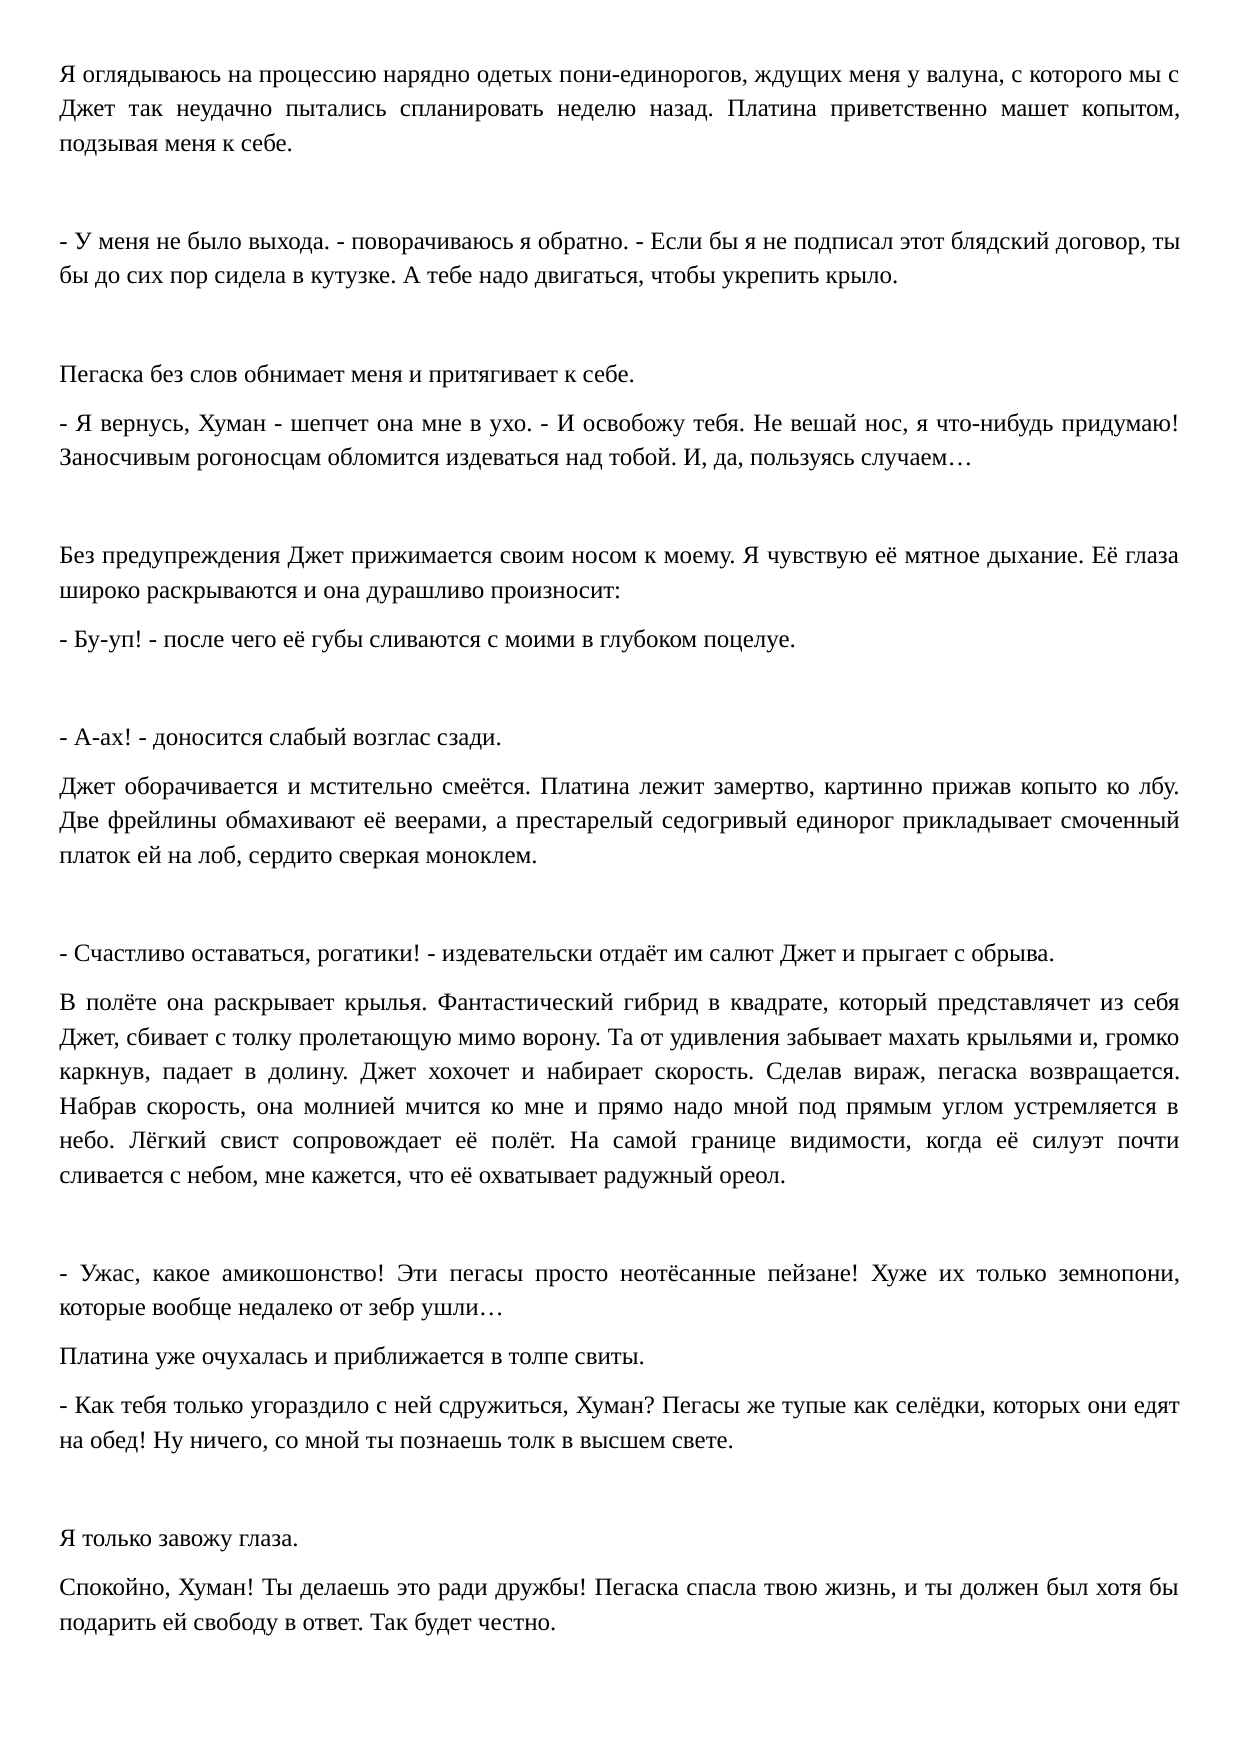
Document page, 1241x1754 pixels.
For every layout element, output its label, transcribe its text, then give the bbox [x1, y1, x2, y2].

text - А-ах! - доносится слабый возглас сзади. [59, 722, 1181, 751]
text - У меня не было выхода. - поворачиваюсь я обратно. - Если бы я не подписал этот блядский договор, ты бы до сих пор сидела в кутузке. А тебе надо двигаться, чтобы укрепить крыло. [59, 226, 1181, 289]
text Спокойно, Хуман! Ты делаешь это ради дружбы! Пегаска спасла твою жизнь, и ты должен был хотя бы подарить ей свободу в ответ. Так будет честно. [59, 1572, 1181, 1635]
text Пегаска без слов обнимает меня и притягивает к себе. [59, 359, 1181, 387]
text Я только завожу глаза. [59, 1523, 1181, 1552]
text Джет оборачивается и мстительно смеётся. Платина лежит замертво, картинно прижав копыто ко лбу. Две фрейлины обмахивают её веерами, а престарелый седогривый единорог прикладывает смоченный платок ей на лоб, сердито сверкая моноклем. [59, 771, 1181, 869]
text - Бу-уп! - после чего её губы сливаются с моими в глубоком поцелуе. [59, 624, 1181, 653]
text - Счастливо оставаться, рогатики! - издевательски отдаёт им салют Джет и прыгает с обрыва. [59, 938, 1181, 967]
text Платина уже очухалась и приближается в толпе свиты. [59, 1341, 1181, 1370]
text Без предупреждения Джет прижимается своим носом к моему. Я чувствую её мятное дыхание. Её глаза широко раскрываются и она дурашливо произносит: [59, 540, 1181, 604]
text Я оглядываюсь на процессию нарядно одетых пони-единорогов, ждущих меня у валуна, с которого мы с Джет так неудачно пытались спланировать неделю назад. Платина приветственно машет копытом, подзывая меня к себе. [59, 59, 1181, 157]
text - Как тебя только угораздило с ней сдружиться, Хуман? Пегасы же тупые как селёдки, которых они едят на обед! Ну ничего, со мной ты познаешь толк в высшем свете. [59, 1390, 1181, 1454]
text В полёте она раскрывает крылья. Фантастический гибрид в квадрате, который представлячет из себя Джет, сбивает с толку пролетающую мимо ворону. Та от удивления забывает махать крыльями и, громко каркнув, падает в долину. Джет хохочет и набирает скорость. Сделав вираж, пегаска возвращается. Набрав скорость, она молнией мчится ко мне и прямо надо мной под прямым углом устремляется в небо. Лёгкий свист сопровождает её полёт. На самой границе видимости, когда её силуэт почти сливается с небом, мне кажется, что её охватывает радужный ореол. [59, 987, 1181, 1188]
text - Ужас, какое амикошонство! Эти пегасы просто неотёсанные пейзане! Хуже их только земнопони, которые вообще недалеко от зебр ушли… [59, 1258, 1181, 1321]
text - Я вернусь, Хуман - шепчет она мне в ухо. - И освобожу тебя. Не вешай нос, я что-нибудь придумаю! Заносчивым рогоносцам обломится издеваться над тобой. И, да, пользуясь случаем… [59, 408, 1181, 471]
